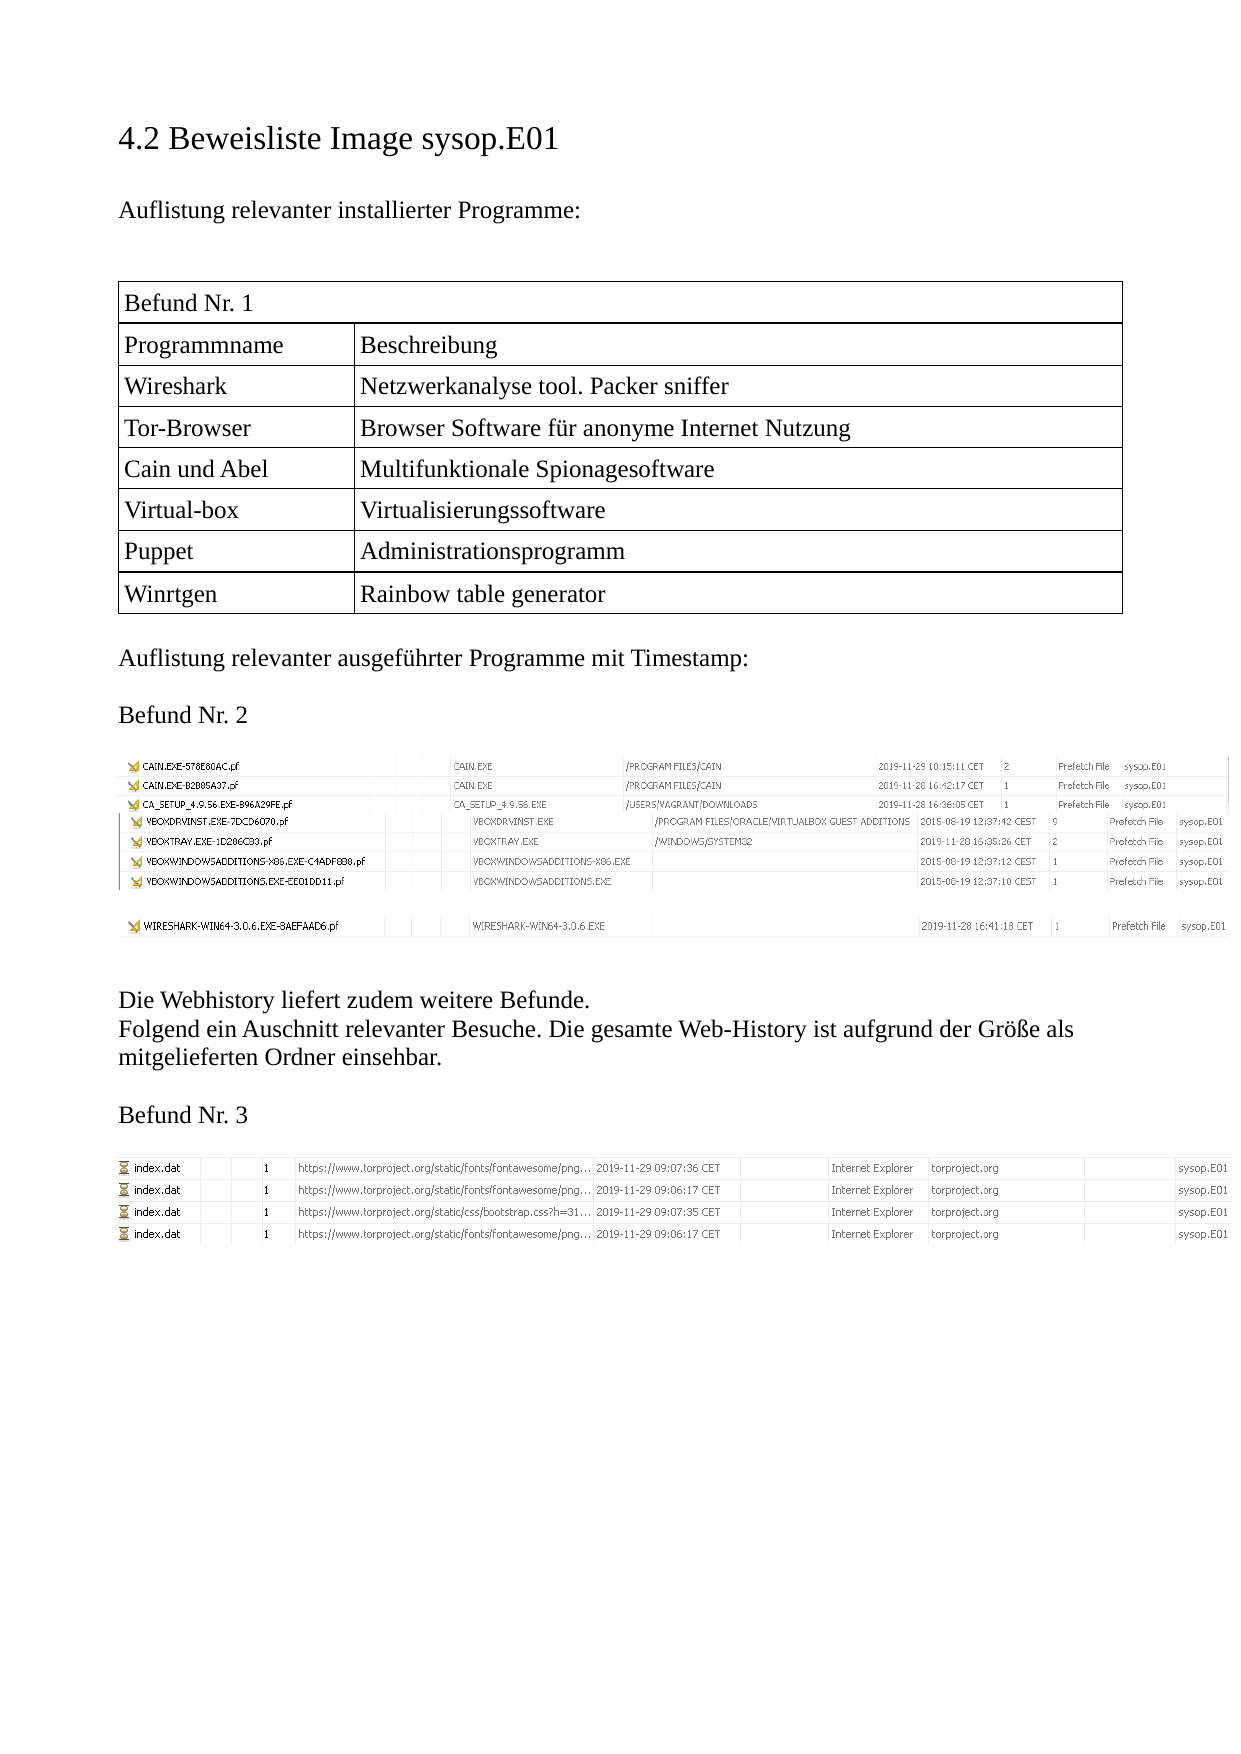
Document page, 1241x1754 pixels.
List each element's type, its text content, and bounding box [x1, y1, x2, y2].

picture [118, 1157, 1232, 1246]
table_cell Tor-Browser [119, 407, 354, 447]
table_cell Virtual-box [119, 489, 354, 529]
picture [118, 916, 1228, 937]
text 4.2 Beweisliste Image sysop.E01 [118, 118, 1122, 156]
table_cell Puppet [119, 531, 354, 571]
picture [118, 757, 1229, 890]
text Die Webhistory liefert zudem weitere Befunde. [118, 985, 1122, 1014]
table_header Beschreibung [355, 324, 1122, 364]
table_cell Administrationsprogramm [355, 531, 1122, 571]
text Folgend ein Auschnitt relevanter Besuche. Die gesamte Web-History ist aufgrund der Größe als mitgelieferten Ordner einsehbar. [118, 1014, 1122, 1071]
table_cell Multifunktionale Spionagesoftware [355, 448, 1122, 488]
table_cell Browser Software für anonyme Internet Nutzung [355, 407, 1122, 447]
text Befund Nr. 3 [118, 1100, 1122, 1129]
table_cell Cain und Abel [119, 448, 354, 488]
table_header Winrtgen [119, 573, 354, 613]
table_header Befund Nr. 1 [119, 282, 1122, 322]
table_cell Wireshark [119, 366, 354, 406]
table_cell Netzwerkanalyse tool. Packer sniffer [355, 366, 1122, 406]
table_cell Virtualisierungssoftware [355, 489, 1122, 529]
text Auflistung relevanter ausgeführter Programme mit Timestamp: [118, 643, 1122, 672]
text Befund Nr. 2 [118, 700, 1122, 729]
table_header Rainbow table generator [355, 573, 1122, 613]
table_header Programmname [119, 324, 354, 364]
text Auflistung relevanter installierter Programme: [118, 195, 1122, 223]
